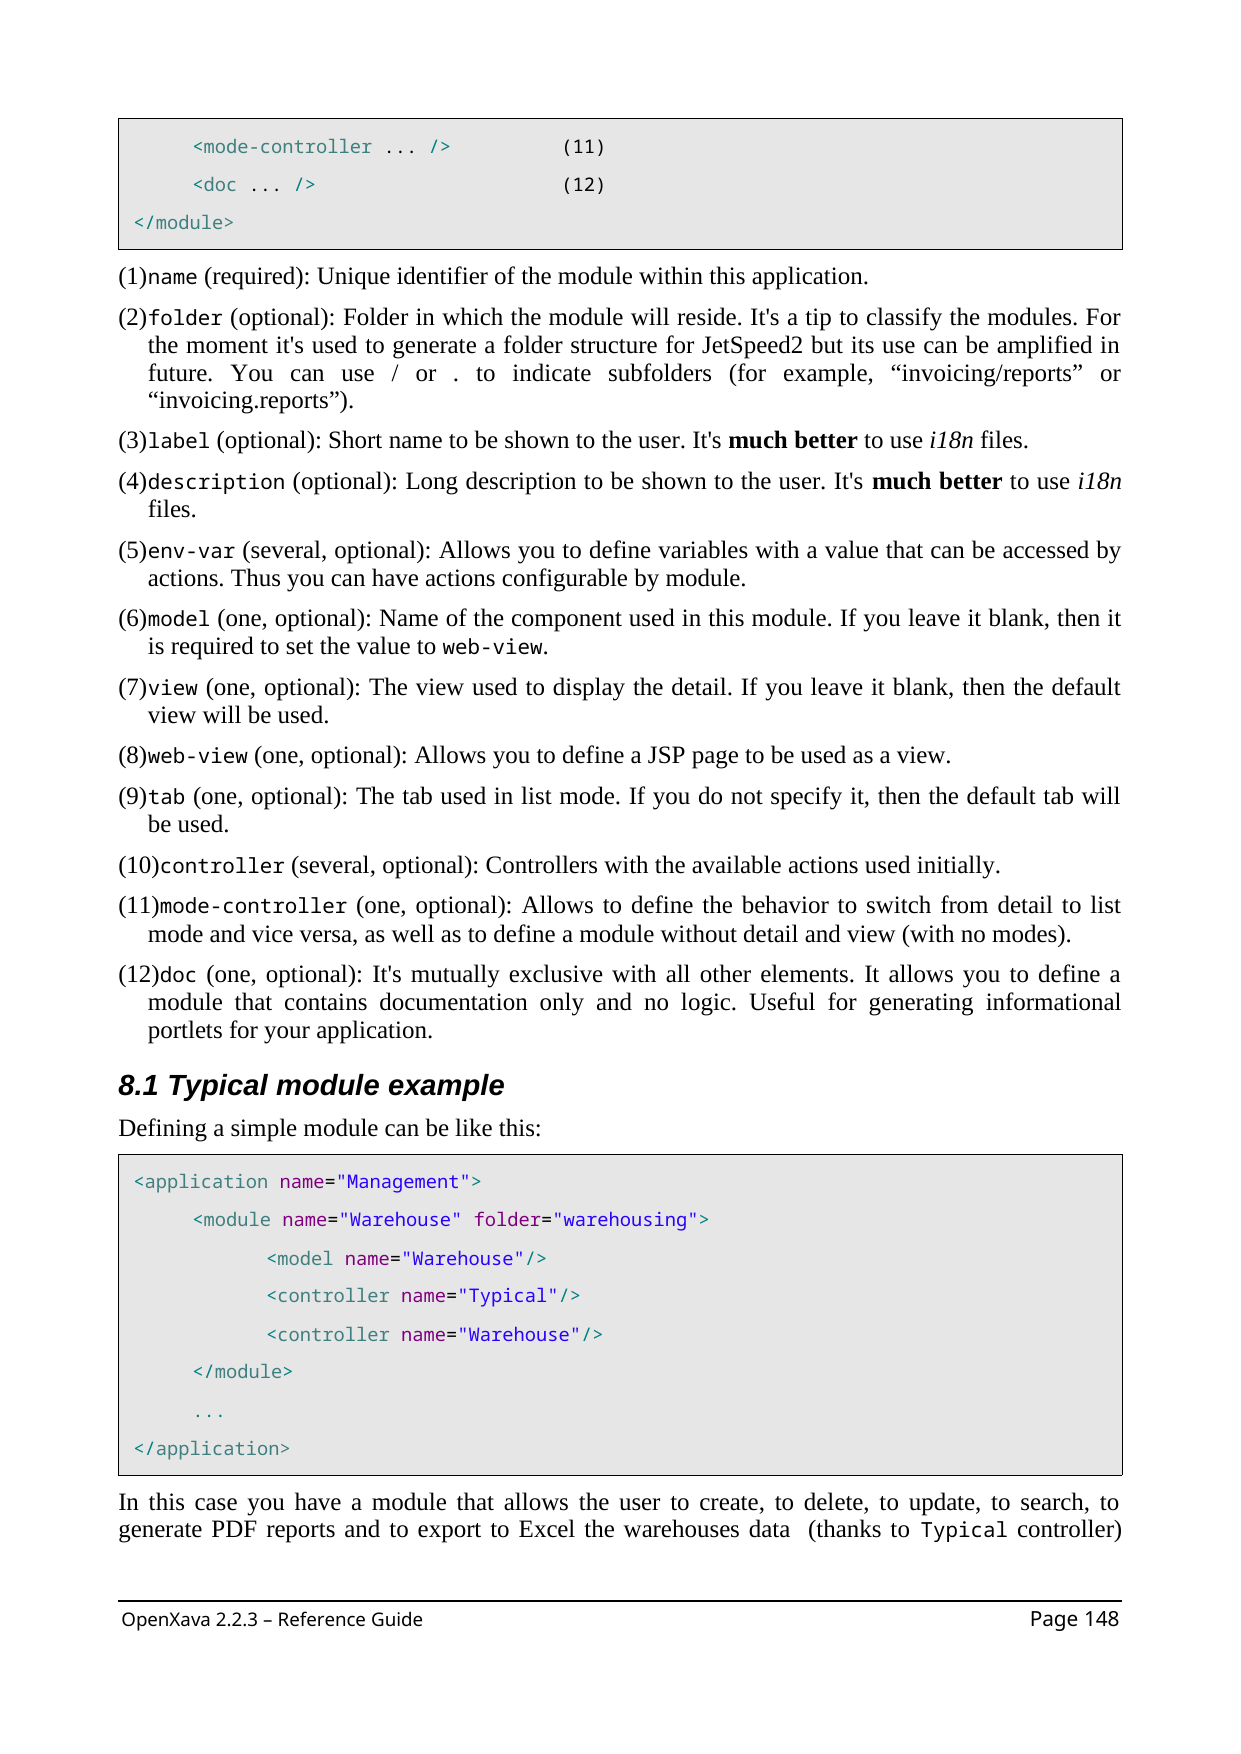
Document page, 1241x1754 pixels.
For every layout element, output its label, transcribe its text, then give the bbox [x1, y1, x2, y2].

text <mode-controller ... /> (11) [119, 119, 1122, 156]
list description (optional): Long description to be shown to the user. It's much better to use i18n files. [118, 467, 1122, 523]
list model (one, optional): Name of the component used in this module. If you leave it blank, then it is required to set the value to web-view. [118, 604, 1122, 661]
list view (one, optional): The view used to display the detail. If you leave it blank, then the default view will be used. [118, 673, 1122, 729]
list env-var (several, optional): Allows you to define variables with a value that can be accessed by actions. Thus you can have actions configurable by module. [118, 536, 1122, 592]
list controller (several, optional): Controllers with the available actions used initially. [118, 851, 1122, 879]
subtitle Typical module example [118, 1068, 1122, 1101]
list tab (one, optional): The tab used in list mode. If you do not specify it, then the default tab will be used. [118, 782, 1122, 838]
text <module name="Warehouse" folder="warehousing"> [119, 1192, 1122, 1230]
text <application name="Management"> [119, 1155, 1122, 1192]
list folder (optional): Folder in which the module will reside. It's a tip to classify the modules. For the moment it's used to generate a folder structure for JetSpeed2 but its use can be amplified in future. You can use / or . to indicate subfolders (for example, “invoicing/reports” or “invoicing.reports”). [118, 303, 1122, 414]
text <model name="Warehouse"/> [119, 1230, 1122, 1268]
text <controller name="Typical"/> [119, 1268, 1122, 1306]
list doc (one, optional): It's mutually exclusive with all other elements. It allows you to define a module that contains documentation only and no logic. Useful for generating informational portlets for your application. [118, 960, 1122, 1043]
text </application> [119, 1420, 1122, 1475]
list label (optional): Short name to be shown to the user. It's much better to use i18n files. [118, 427, 1122, 455]
list mode-controller (one, optional): Allows to define the behavior to switch from detail to list mode and vice versa, as well as to define a module without detail and view (with no modes). [118, 891, 1122, 947]
text <doc ... /> (12) [119, 156, 1122, 194]
text </module> [119, 194, 1122, 249]
text Defining a simple module can be like this: [118, 1114, 1122, 1141]
list name (required): Unique identifier of the module within this application. [118, 262, 1122, 290]
text </module> [119, 1344, 1122, 1382]
text <controller name="Warehouse"/> [119, 1306, 1122, 1344]
text In this case you have a module that allows the user to create, to delete, to update, to search, to generate PDF reports and to export to Excel the warehouses data (thanks to Typical controller) [118, 1488, 1122, 1544]
list web-view (one, optional): Allows you to define a JSP page to be used as a view. [118, 742, 1122, 770]
text ... [119, 1382, 1122, 1420]
